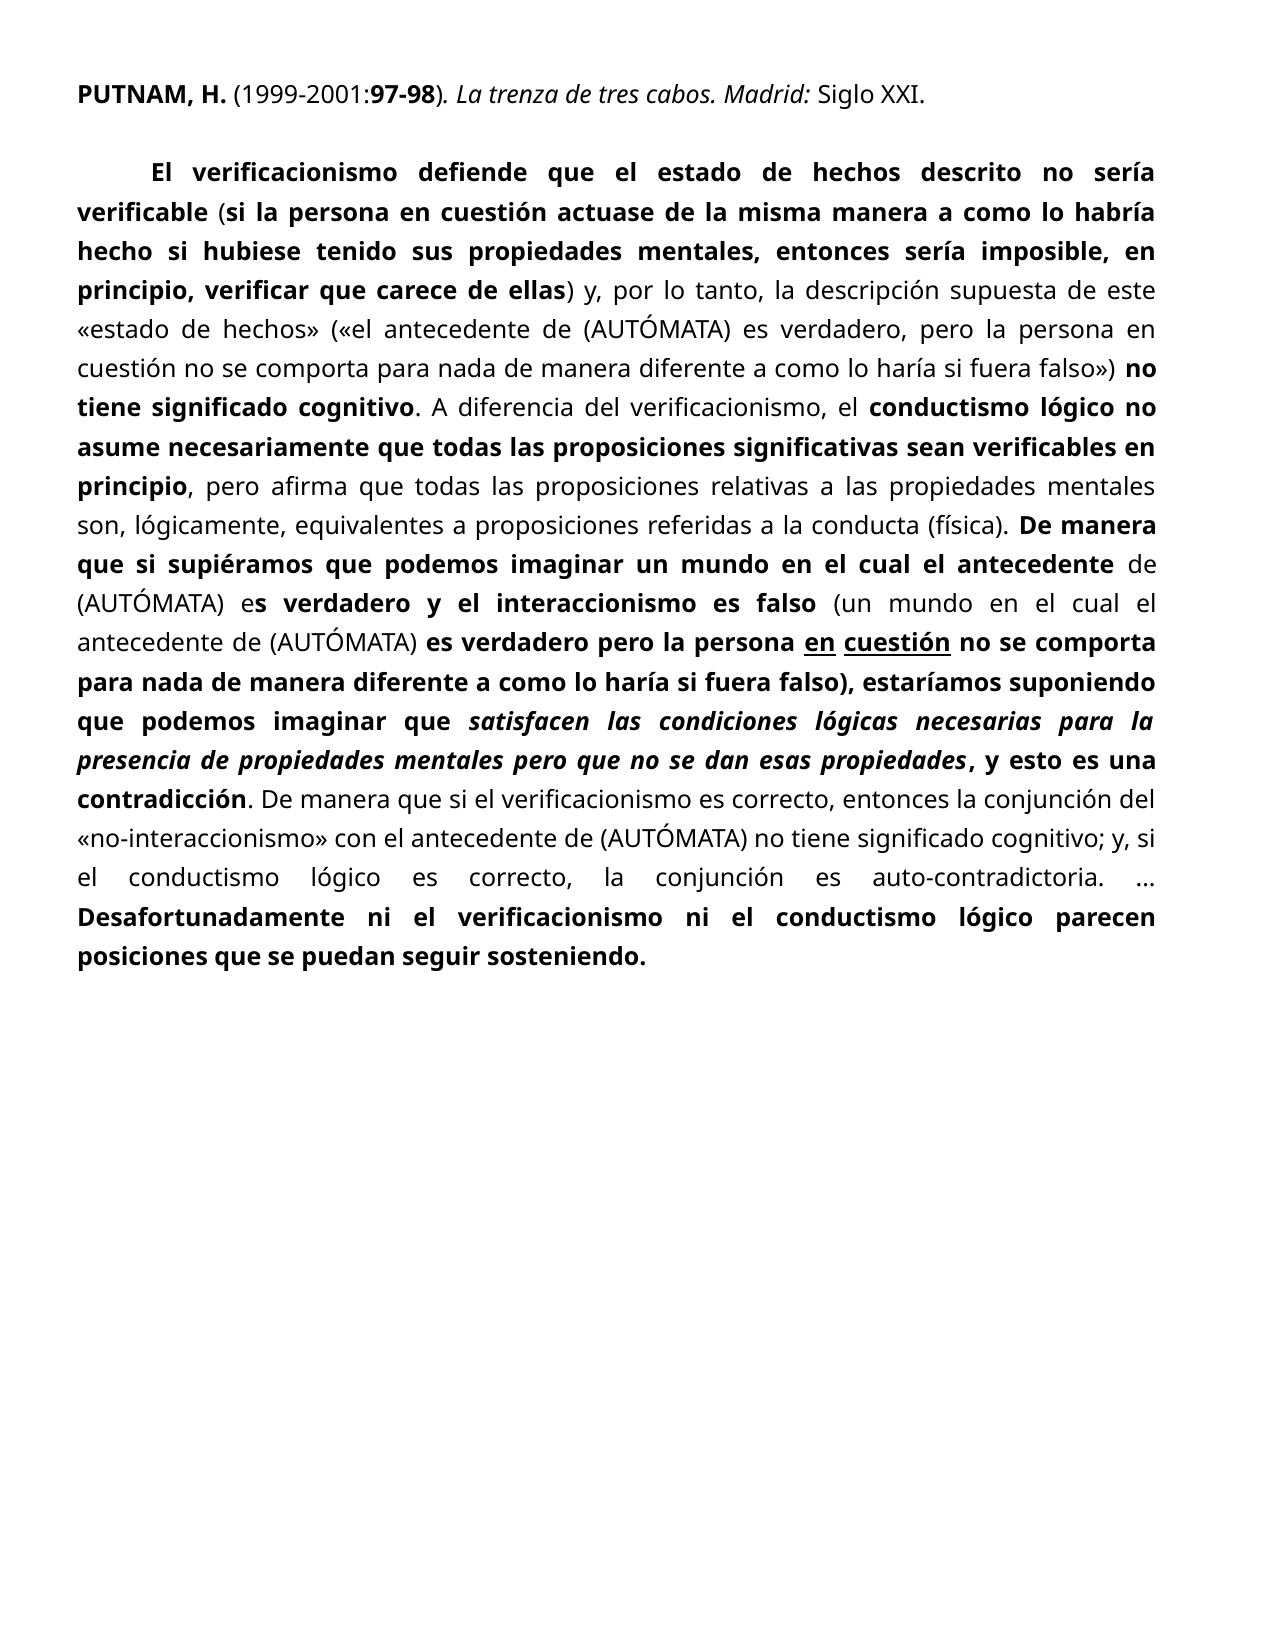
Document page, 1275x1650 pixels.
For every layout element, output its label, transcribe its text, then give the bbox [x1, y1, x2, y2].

text PUTNAM, H. (1999-2001:97-98). La trenza de tres cabos. Madrid: Siglo XXI. [77, 77, 1157, 111]
text El verificacionismo defiende que el estado de hechos descrito no sería verificable (si la persona en cuestión actuase de la misma manera a como lo habría hecho si hubiese tenido sus propiedades mentales, entonces sería imposible, en principio, verificar que carece de ellas) y, por lo tanto, la descripción supuesta de este «estado de hechos» («el antecedente de (AUTÓMATA) es verdadero, pero la persona en cuestión no se comporta para nada de manera diferente a como lo haría si fuera falso») no tiene significado cognitivo. A diferencia del verificacionismo, el conductismo lógico no asume necesariamente que todas las proposiciones significativas sean verificables en principio, pero afirma que todas las proposiciones relativas a las propiedades mentales son, lógicamente, equivalentes a proposiciones referidas a la conducta (física). De manera que si supiéramos que podemos imaginar un mundo en el cual el antecedente de (AUTÓMATA) es verdadero y el interaccionismo es falso (un mundo en el cual el antecedente de (AUTÓMATA) es verdadero pero la persona en cuestión no se comporta para nada de manera diferente a como lo haría si fuera falso), estaríamos suponiendo que podemos imaginar que satisfacen las condiciones lógicas necesarias para la presencia de propiedades mentales pero que no se dan esas propiedades, y esto es una contradicción. De manera que si el verificacionismo es correcto, entonces la conjunción del «no-interaccionismo» con el antecedente de (AUTÓMATA) no tiene significado cognitivo; y, si el conductismo lógico es correcto, la conjunción es auto-contradictoria. ... Desafortunadamente ni el verificacionismo ni el conductismo lógico parecen posiciones que se puedan seguir sosteniendo. [77, 155, 1157, 972]
